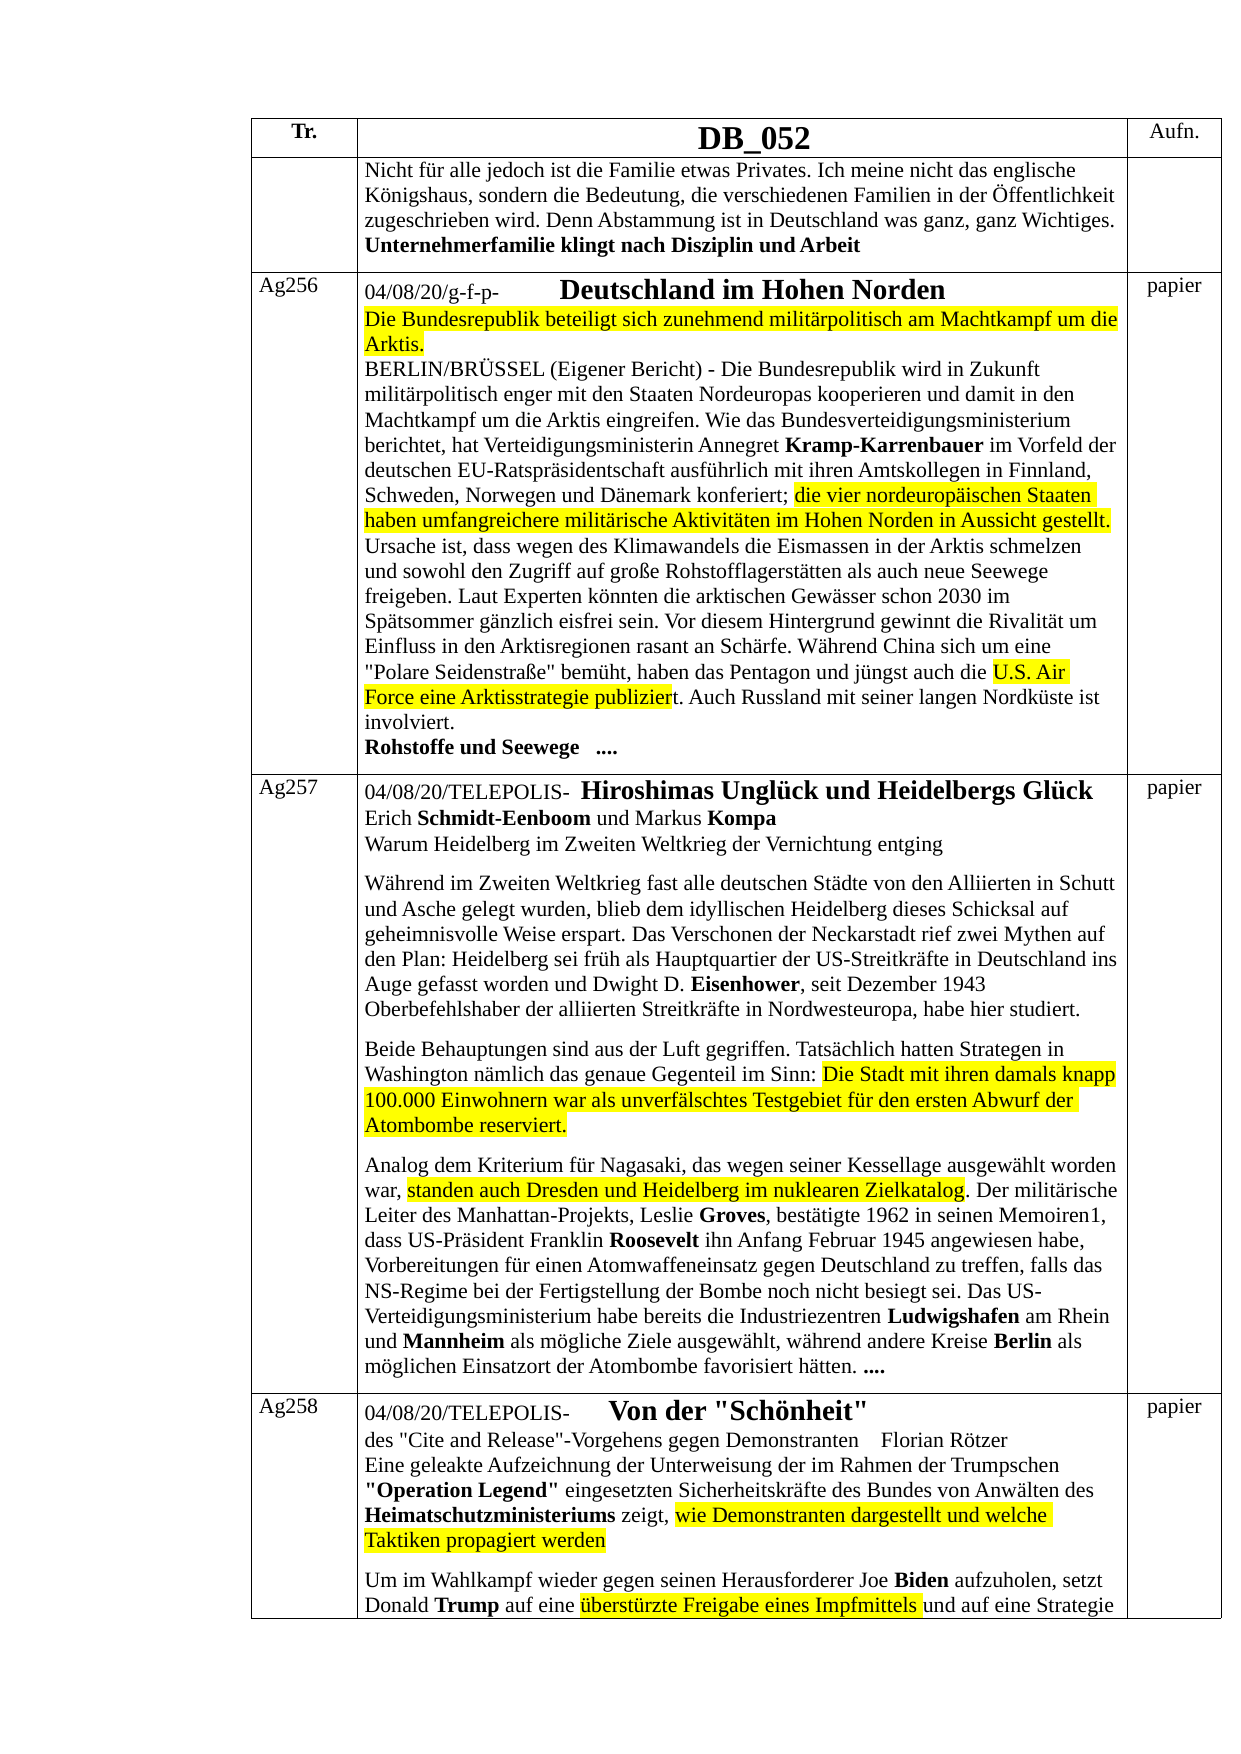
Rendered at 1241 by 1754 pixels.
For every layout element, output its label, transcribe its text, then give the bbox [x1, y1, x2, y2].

table_header DB_052 [358, 119, 1127, 157]
table_cell Ag256 [252, 273, 357, 774]
table_cell 04/08/20/TELEPOLIS- Von der "Schönheit" des "Cite and Release"-Vorgehens gegen Demonstranten Florian Rötzer Eine geleakte Aufzeichnung der Unterweisung der im Rahmen der Trumpschen "Operation Legend" eingesetzten Sicherheitskräfte des Bundes von Anwälten des Heimatschutzministeriums zeigt, wie Demonstranten dargestellt und welche Taktiken propagiert werden Um im Wahlkampf wieder gegen seinen Herausforderer Joe Biden aufzuholen, setzt Donald Trump auf eine überstürzte Freigabe eines Impfmittels und auf eine Strategie [358, 1394, 1127, 1618]
table_cell Ag258 [252, 1394, 357, 1618]
table_cell [252, 158, 357, 272]
table_cell [1128, 158, 1221, 272]
table_cell Nicht für alle jedoch ist die Familie etwas Privates. Ich meine nicht das englische Königshaus, sondern die Bedeutung, die verschiedenen Familien in der Öffentlichkeit zugeschrieben wird. Denn Abstammung ist in Deutschland was ganz, ganz Wichtiges. Unternehmerfamilie klingt nach Disziplin und Arbeit [358, 158, 1127, 272]
table_header ­Tr. [252, 119, 357, 157]
table_cell 04/08/20/g-f-p- Deutschland im Hohen Norden Die Bundesrepublik beteiligt sich zunehmend militärpolitisch am Machtkampf um die Arktis. BERLIN/BRÜSSEL (Eigener Bericht) - Die Bundesrepublik wird in Zukunft militärpolitisch enger mit den Staaten Nordeuropas kooperieren und damit in den Machtkampf um die Arktis eingreifen. Wie das Bundesverteidigungsministerium berichtet, hat Verteidigungsministerin Annegret Kramp-Karrenbauer im Vorfeld der deutschen EU-Ratspräsidentschaft ausführlich mit ihren Amtskollegen in Finnland, Schweden, Norwegen und Dänemark konferiert; die vier nordeuropäischen Staaten haben umfangreichere militärische Aktivitäten im Hohen Norden in Aussicht gestellt. Ursache ist, dass wegen des Klimawandels die Eismassen in der Arktis schmelzen und sowohl den Zugriff auf große Rohstofflagerstätten als auch neue Seewege freigeben. Laut Experten könnten die arktischen Gewässer schon 2030 im Spätsommer gänzlich eisfrei sein. Vor diesem Hintergrund gewinnt die Rivalität um Einfluss in den Arktisregionen rasant an Schärfe. Während China sich um eine "Polare Seidenstraße" bemüht, haben das Pentagon und jüngst auch die U.S. Air Force eine Arktisstrategie publiziert. Auch Russland mit seiner langen Nordküste ist involviert. Rohstoffe und Seewege .... [358, 273, 1127, 774]
table_header Aufn. [1128, 119, 1221, 157]
table_cell papier [1128, 273, 1221, 774]
table_cell 04/08/20/TELEPOLIS- Hiroshimas Unglück und Heidelbergs Glück Erich Schmidt-Eenboom und Markus Kompa Warum Heidelberg im Zweiten Weltkrieg der Vernichtung entging Während im Zweiten Weltkrieg fast alle deutschen Städte von den Alliierten in Schutt und Asche gelegt wurden, blieb dem idyllischen Heidelberg dieses Schicksal auf geheimnisvolle Weise erspart. Das Verschonen der Neckarstadt rief zwei Mythen auf den Plan: Heidelberg sei früh als Hauptquartier der US-Streitkräfte in Deutschland ins Auge gefasst worden und Dwight D. Eisenhower, seit Dezember 1943 Oberbefehlshaber der alliierten Streitkräfte in Nordwesteuropa, habe hier studiert. Beide Behauptungen sind aus der Luft gegriffen. Tatsächlich hatten Strategen in Washington nämlich das genaue Gegenteil im Sinn: Die Stadt mit ihren damals knapp 100.000 Einwohnern war als unverfälschtes Testgebiet für den ersten Abwurf der Atombombe reserviert. Analog dem Kriterium für Nagasaki, das wegen seiner Kessellage ausgewählt worden war, standen auch Dresden und Heidelberg im nuklearen Zielkatalog. Der militärische Leiter des Manhattan-Projekts, Leslie Groves, bestätigte 1962 in seinen Memoiren1, dass US-Präsident Franklin Roosevelt ihn Anfang Februar 1945 angewiesen habe, Vorbereitungen für einen Atomwaffeneinsatz gegen Deutschland zu treffen, falls das NS-Regime bei der Fertigstellung der Bombe noch nicht besiegt sei. Das US-Verteidigungsministerium habe bereits die Industriezentren Ludwigshafen am Rhein und Mannheim als mögliche Ziele ausgewählt, während andere Kreise Berlin als möglichen Einsatzort der Atombombe favorisiert hätten. .... [358, 775, 1127, 1393]
table_cell Ag257 [252, 775, 357, 1393]
table_cell papier [1128, 775, 1221, 1393]
table_cell papier [1128, 1394, 1221, 1618]
